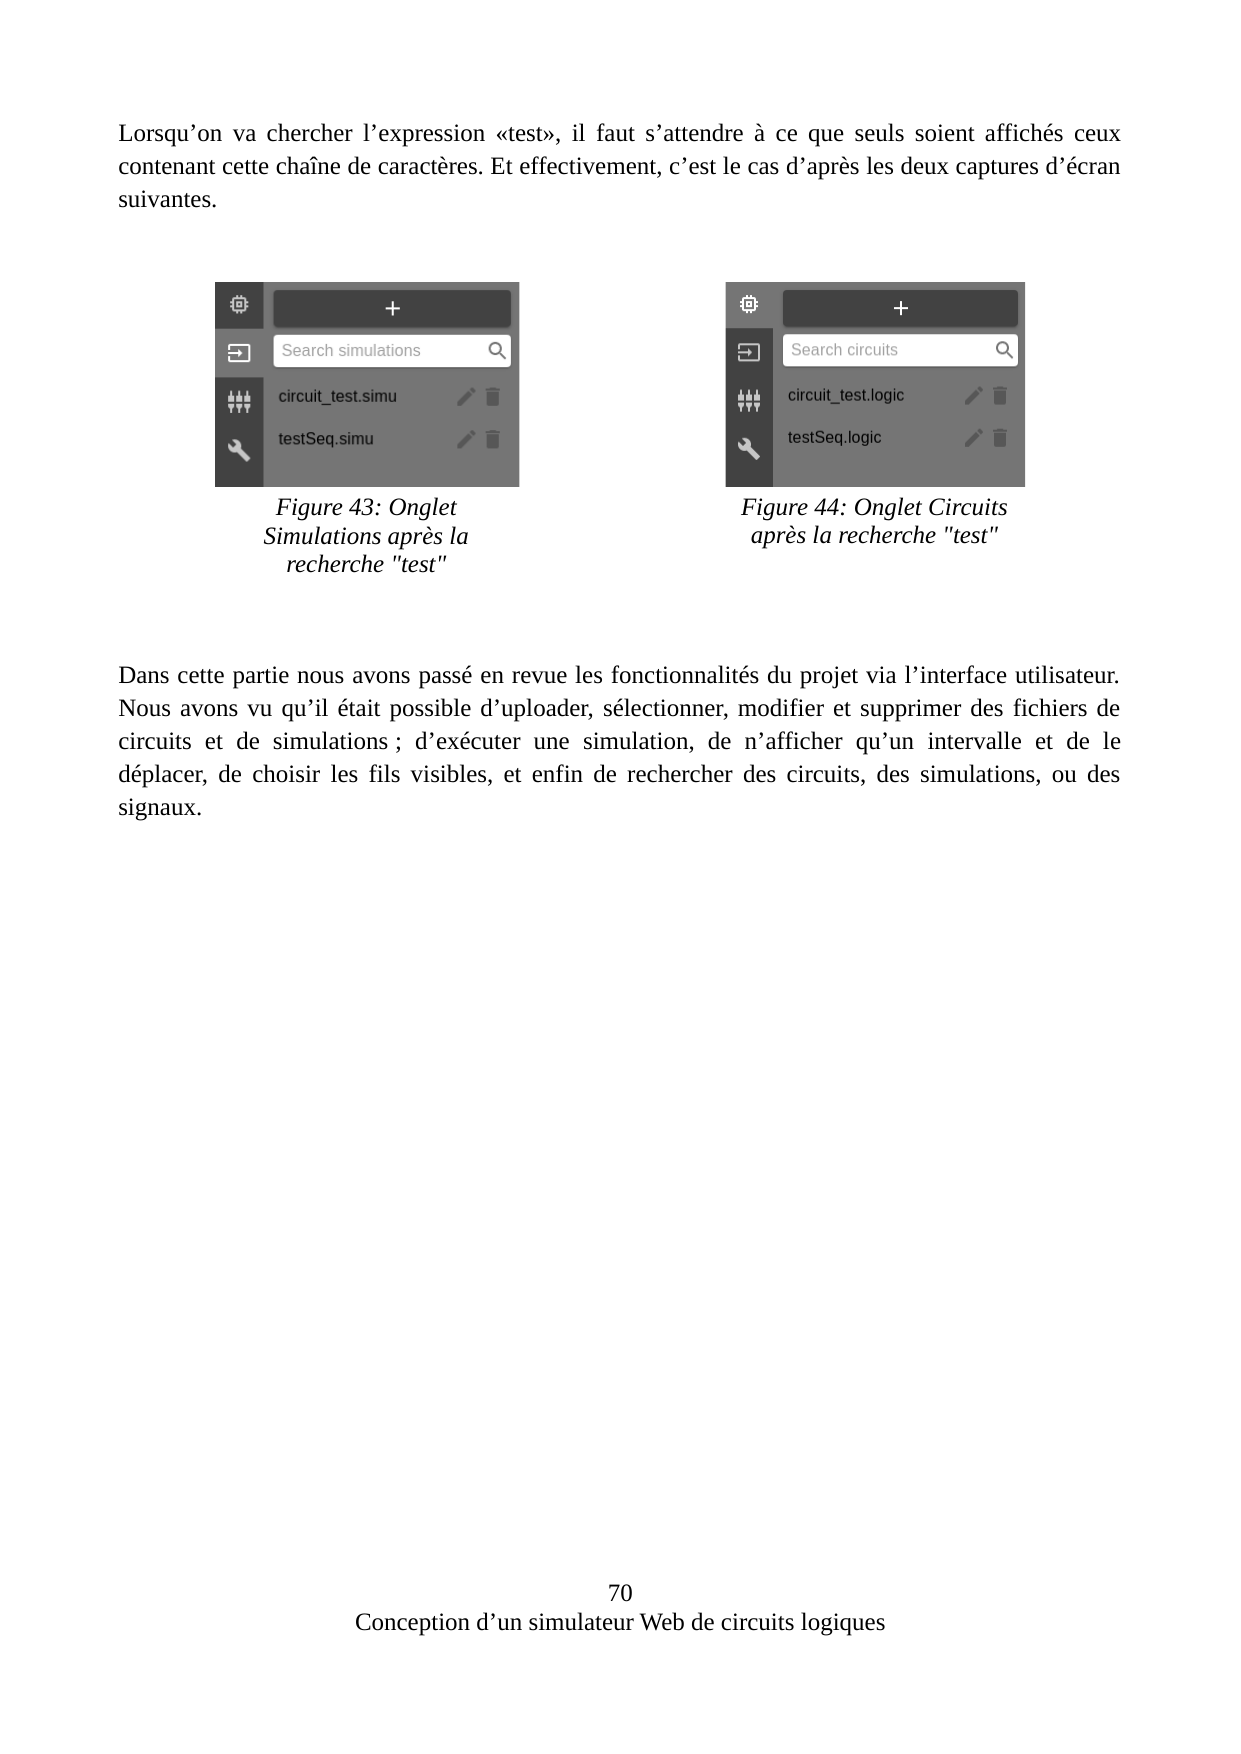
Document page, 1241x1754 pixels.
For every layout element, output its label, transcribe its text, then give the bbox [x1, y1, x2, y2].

text Figure 43: Onglet Simulations après la recherche "test" [215, 487, 519, 578]
text Dans cette partie nous avons passé en revue les fonctionnalités du projet via l’interface utilisateur. Nous avons vu qu’il était possible d’uploader, sélectionner, modifier et supprimer des fichiers de circuits et de simulations ; d’exécuter une simulation, de n’afficher qu’un intervalle et de le déplacer, de choisir les fils visibles, et enfin de rechercher des circuits, des simulations, ou des signaux. [118, 660, 1122, 821]
picture [725, 282, 1026, 487]
text Lorsqu’on va chercher l’expression «test», il faut s’attendre à ce que seuls soient affichés ceux contenant cette chaîne de caractères. Et effectivement, c’est le cas d’après les deux captures d’écran suivantes. [118, 118, 1122, 213]
text Figure 44: Onglet Circuits après la recherche "test" [726, 487, 1025, 549]
picture [215, 282, 520, 487]
